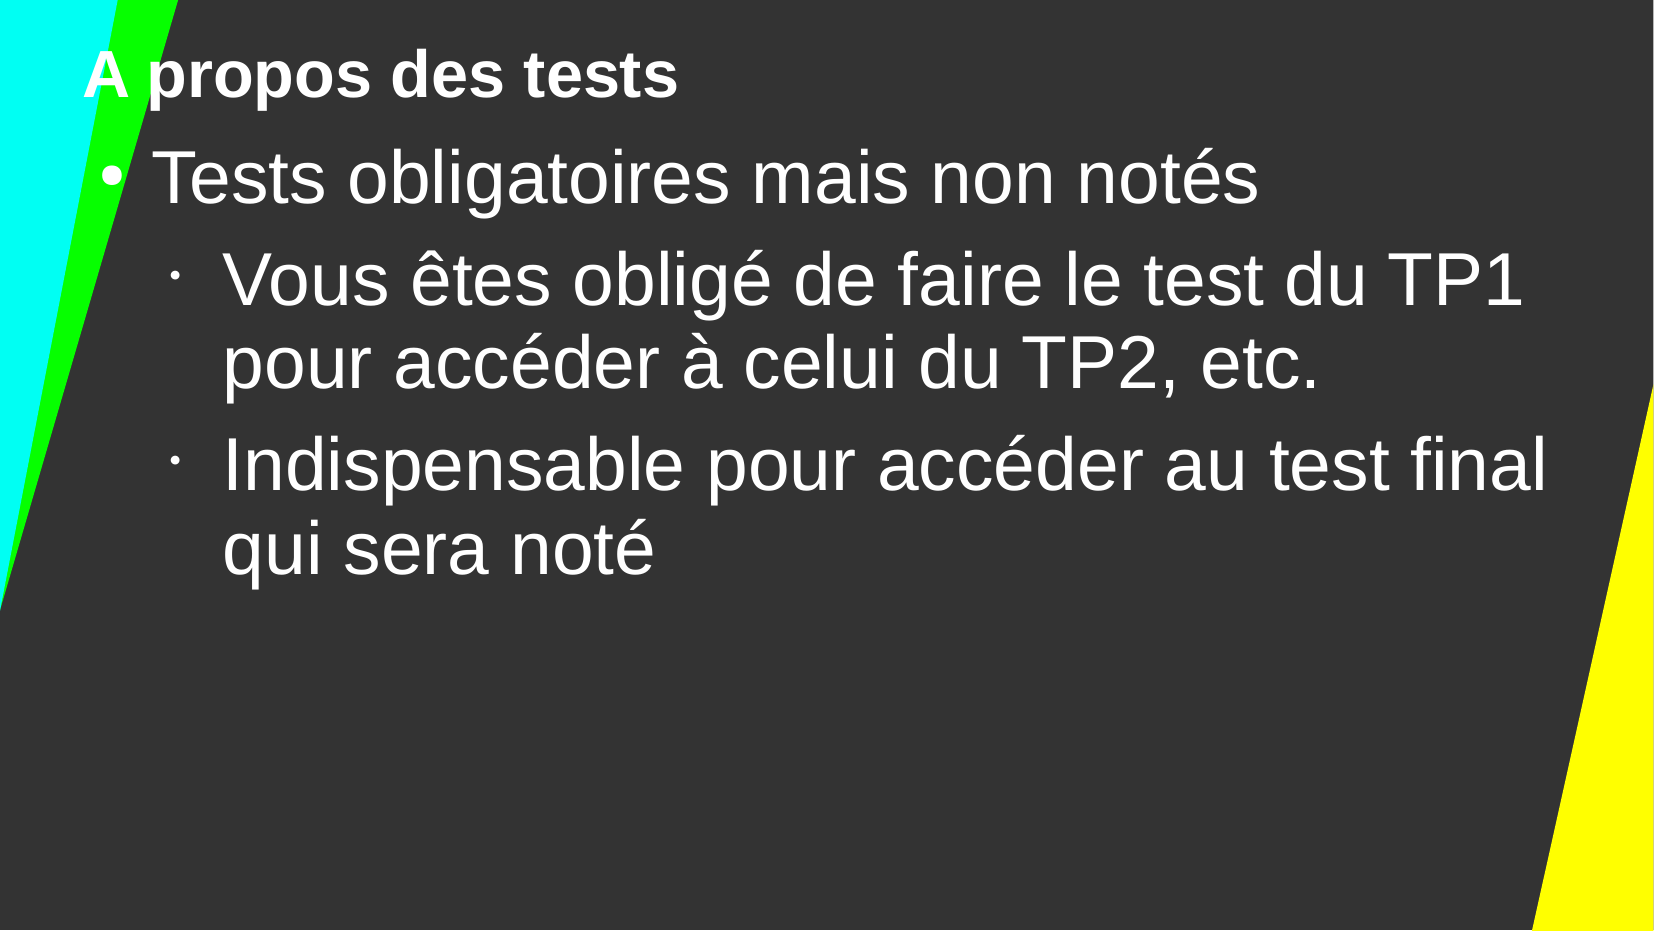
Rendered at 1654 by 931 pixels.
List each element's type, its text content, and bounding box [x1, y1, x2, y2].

text_box [1531, 381, 1654, 931]
text_box [0, 0, 179, 600]
list Tests obligatoires mais non notés Vous êtes obligé de faire le test du TP1 pour accéder à celui du TP2, etc. Indispensable pour accéder au test final qui sera noté [80, 135, 1560, 816]
title A propos des tests [82, 37, 1288, 122]
